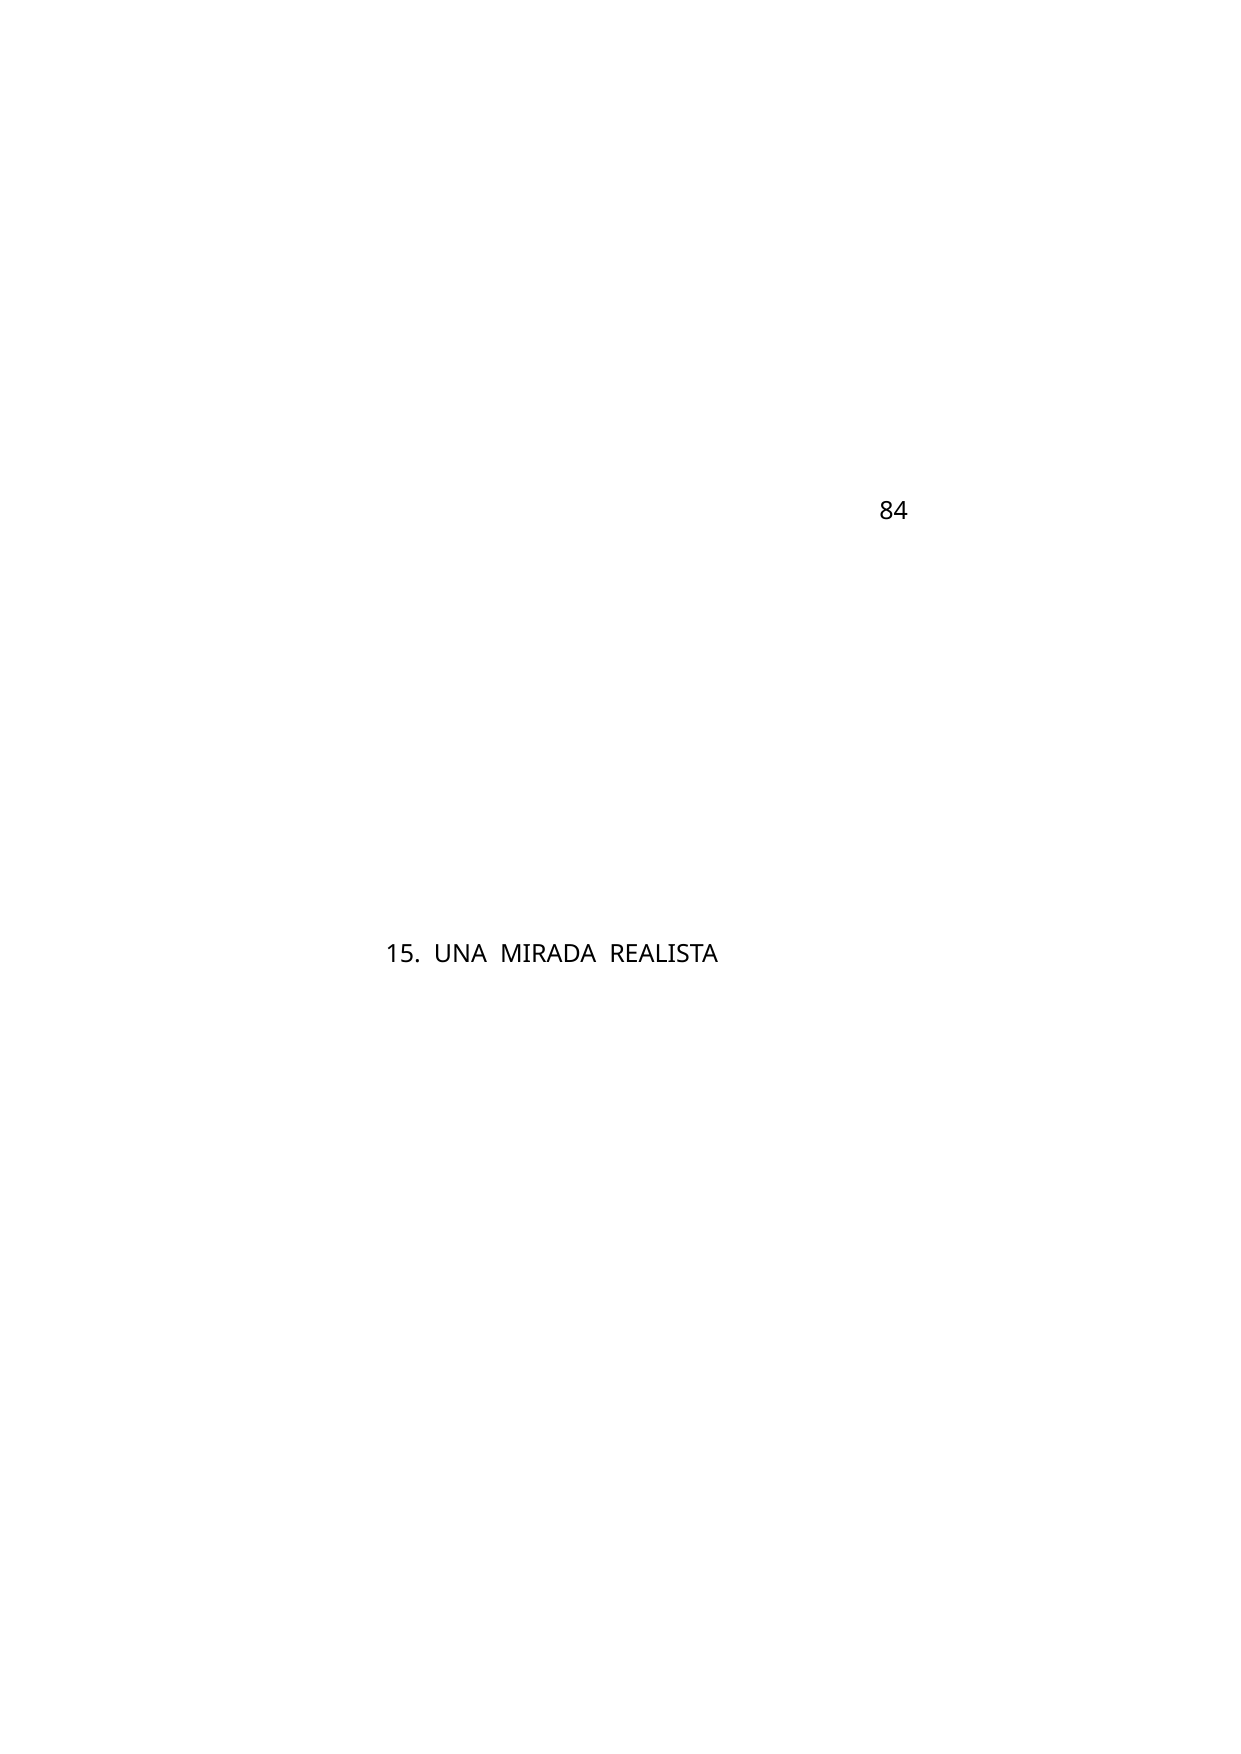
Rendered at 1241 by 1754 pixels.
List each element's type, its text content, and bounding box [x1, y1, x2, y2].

text 15. UNA MIRADA REALISTA [184, 936, 1069, 970]
text 95 [184, 493, 1069, 527]
